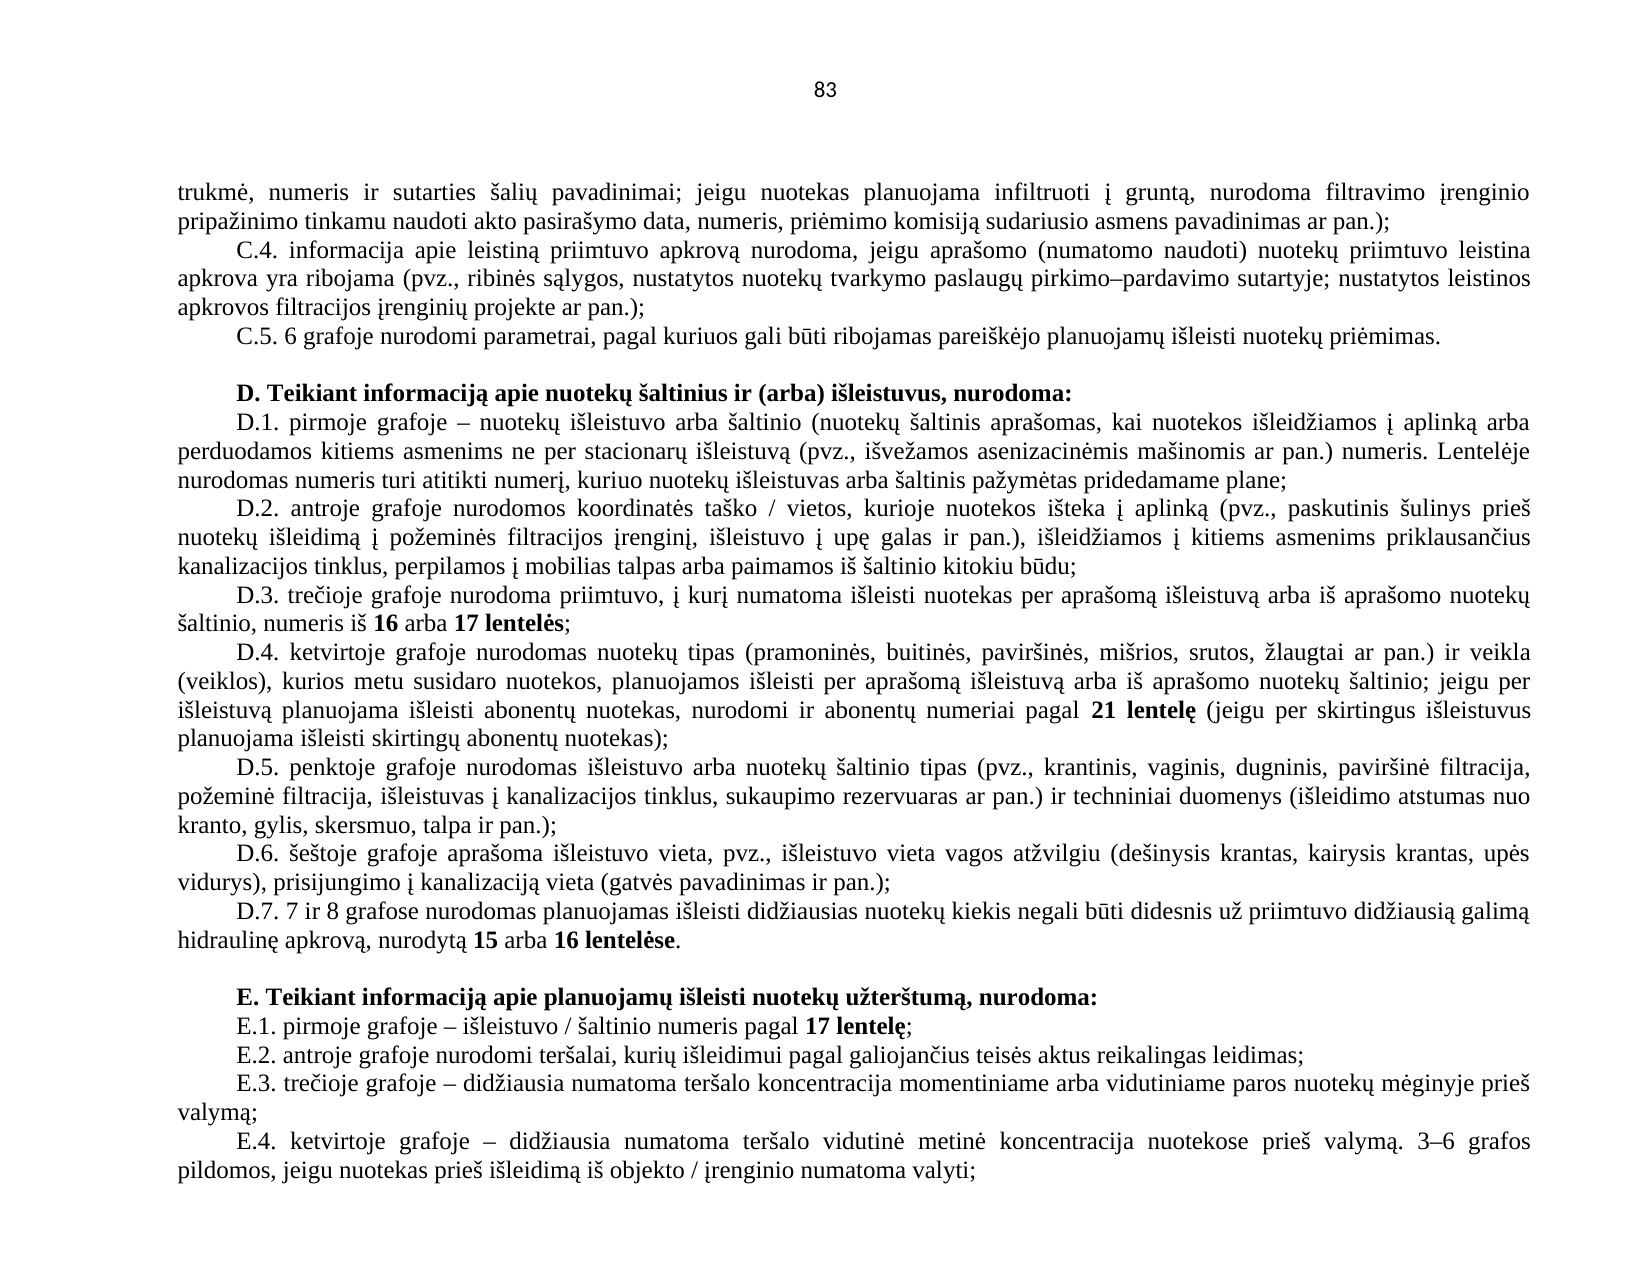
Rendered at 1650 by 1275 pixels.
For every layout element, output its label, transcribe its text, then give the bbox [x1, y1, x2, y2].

text D.4. ketvirtoje grafoje nurodomas nuotekų tipas (pramoninės, buitinės, paviršinės, mišrios, srutos, žlaugtai ar pan.) ir veikla (veiklos), kurios metu susidaro nuotekos, planuojamos išleisti per aprašomą išleistuvą arba iš aprašomo nuotekų šaltinio; jeigu per išleistuvą planuojama išleisti abonentų nuotekas, nurodomi ir abonentų numeriai pagal 21 lentelę (jeigu per skirtingus išleistuvus planuojama išleisti skirtingų abonentų nuotekas); [177, 637, 1532, 752]
text D.5. penktoje grafoje nurodomas išleistuvo arba nuotekų šaltinio tipas (pvz., krantinis, vaginis, dugninis, paviršinė filtracija, požeminė filtracija, išleistuvas į kanalizacijos tinklus, sukaupimo rezervuaras ar pan.) ir techniniai duomenys (išleidimo atstumas nuo kranto, gylis, skersmuo, talpa ir pan.); [177, 752, 1532, 838]
text E.4. ketvirtoje grafoje – didžiausia numatoma teršalo vidutinė metinė koncentracija nuotekose prieš valymą. 3–6 grafos pildomos, jeigu nuotekas prieš išleidimą iš objekto / įrenginio numatoma valyti; [177, 1126, 1532, 1183]
text D.2. antroje grafoje nurodomos koordinatės taško / vietos, kurioje nuotekos išteka į aplinką (pvz., paskutinis šulinys prieš nuotekų išleidimą į požeminės filtracijos įrenginį, išleistuvo į upę galas ir pan.), išleidžiamos į kitiems asmenims priklausančius kanalizacijos tinklus, perpilamos į mobilias talpas arba paimamos iš šaltinio kitokiu būdu; [177, 493, 1532, 580]
text C.5. 6 grafoje nurodomi parametrai, pagal kuriuos gali būti ribojamas pareiškėjo planuojamų išleisti nuotekų priėmimas. [177, 321, 1532, 350]
text C.4. informacija apie leistiną priimtuvo apkrovą nurodoma, jeigu aprašomo (numatomo naudoti) nuotekų priimtuvo leistina apkrova yra ribojama (pvz., ribinės sąlygos, nustatytos nuotekų tvarkymo paslaugų pirkimo–pardavimo sutartyje; nustatytos leistinos apkrovos filtracijos įrenginių projekte ar pan.); [177, 235, 1532, 321]
text D.6. šeštoje grafoje aprašoma išleistuvo vieta, pvz., išleistuvo vieta vagos atžvilgiu (dešinysis krantas, kairysis krantas, upės vidurys), prisijungimo į kanalizaciją vieta (gatvės pavadinimas ir pan.); [177, 838, 1532, 896]
text D.7. 7 ir 8 grafose nurodomas planuojamas išleisti didžiausias nuotekų kiekis negali būti didesnis už priimtuvo didžiausią galimą hidraulinę apkrovą, nurodytą 15 arba 16 lentelėse. [177, 896, 1532, 953]
text E.3. trečioje grafoje – didžiausia numatoma teršalo koncentracija momentiniame arba vidutiniame paros nuotekų mėginyje prieš valymą; [177, 1068, 1532, 1126]
text E.2. antroje grafoje nurodomi teršalai, kurių išleidimui pagal galiojančius teisės aktus reikalingas leidimas; [177, 1040, 1532, 1068]
text E. Teikiant informaciją apie planuojamų išleisti nuotekų užterštumą, nurodoma: [177, 982, 1532, 1011]
text trukmė, numeris ir sutarties šalių pavadinimai; jeigu nuotekas planuojama infiltruoti į gruntą, nurodoma filtravimo įrenginio pripažinimo tinkamu naudoti akto pasirašymo data, numeris, priėmimo komisiją sudariusio asmens pavadinimas ar pan.); [177, 177, 1532, 235]
text E.1. pirmoje grafoje – išleistuvo / šaltinio numeris pagal 17 lentelę; [177, 1011, 1532, 1040]
text D.3. trečioje grafoje nurodoma priimtuvo, į kurį numatoma išleisti nuotekas per aprašomą išleistuvą arba iš aprašomo nuotekų šaltinio, numeris iš 16 arba 17 lentelės; [177, 580, 1532, 637]
text D.1. pirmoje grafoje – nuotekų išleistuvo arba šaltinio (nuotekų šaltinis aprašomas, kai nuotekos išleidžiamos į aplinką arba perduodamos kitiems asmenims ne per stacionarų išleistuvą (pvz., išvežamos asenizacinėmis mašinomis ar pan.) numeris. Lentelėje nurodomas numeris turi atitikti numerį, kuriuo nuotekų išleistuvas arba šaltinis pažymėtas pridedamame plane; [177, 407, 1532, 493]
text D. Teikiant informaciją apie nuotekų šaltinius ir (arba) išleistuvus, nurodoma: [177, 378, 1532, 407]
